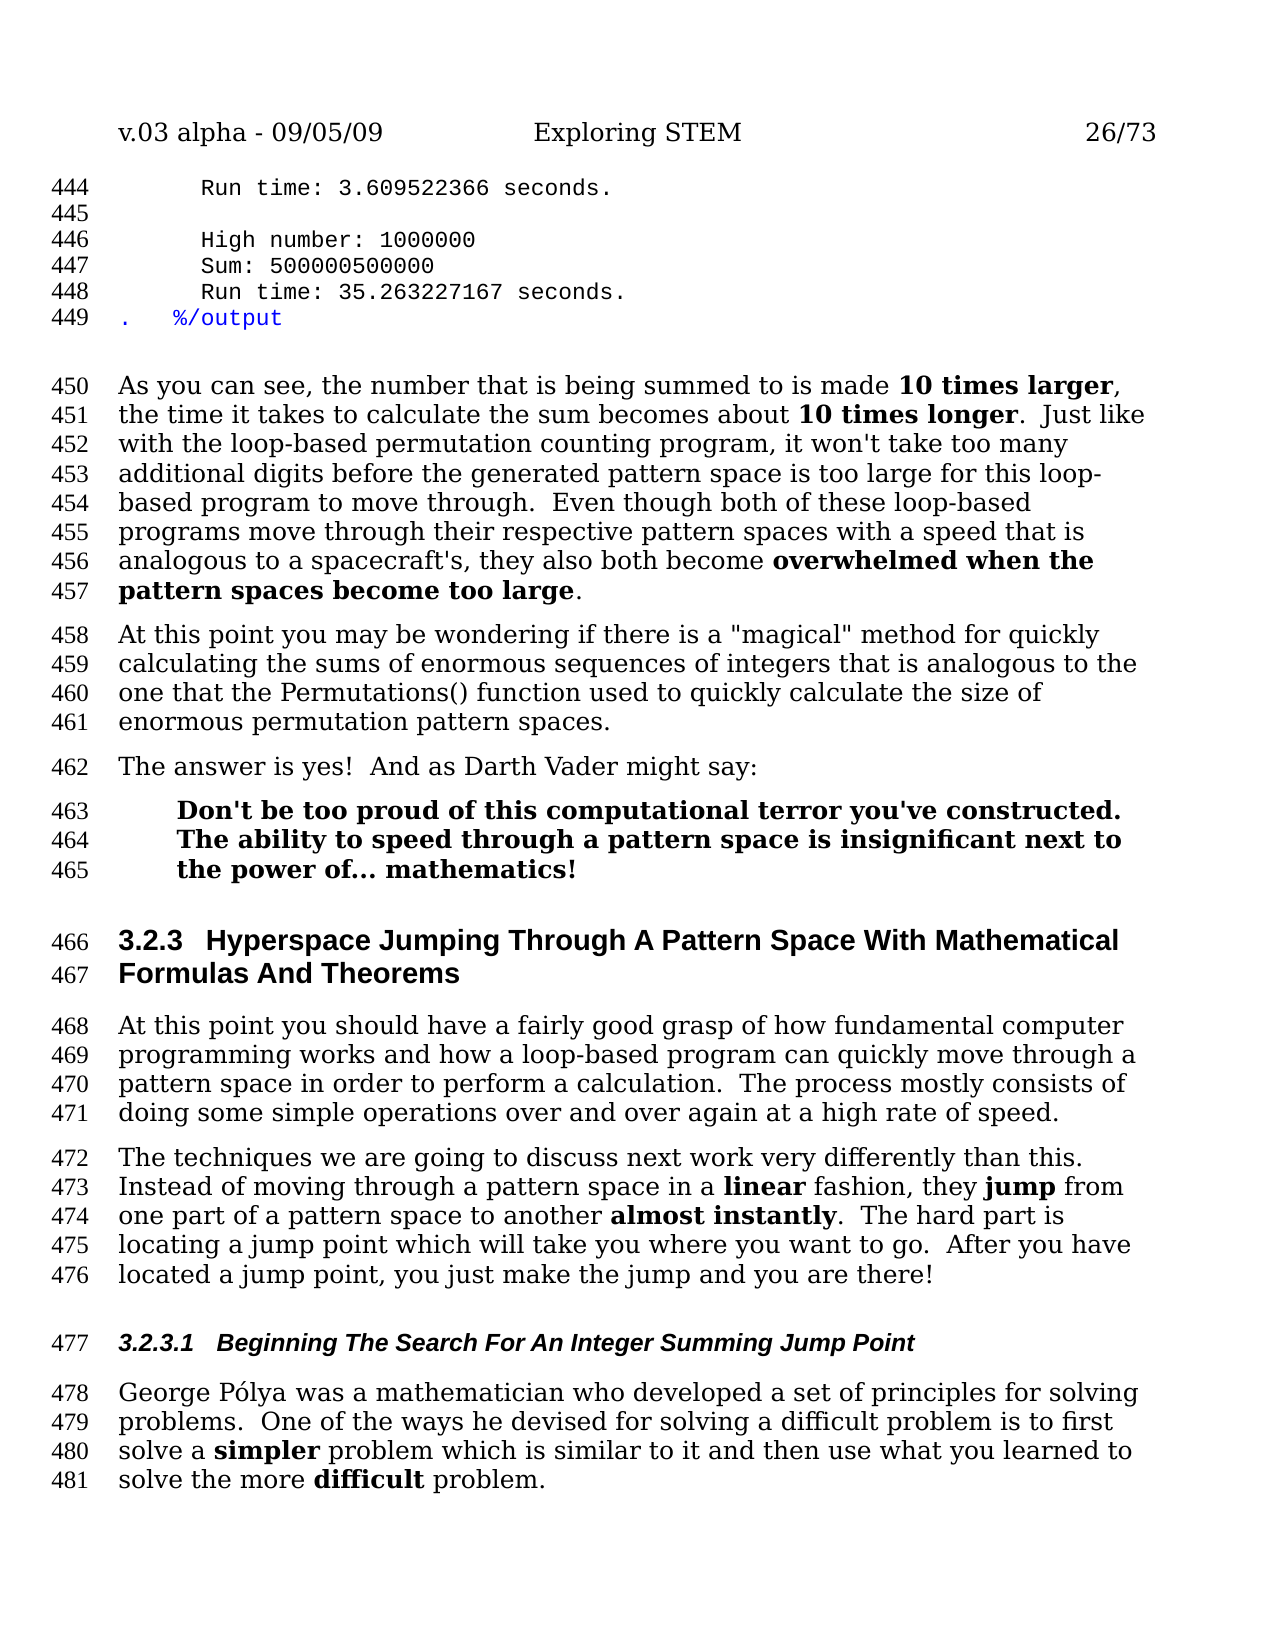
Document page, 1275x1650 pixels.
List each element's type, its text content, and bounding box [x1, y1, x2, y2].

text . %/output [118, 306, 1157, 332]
text George Pólya was a mathematician who developed a set of principles for solving problems. One of the ways he devised for solving a difficult problem is to first solve a simpler problem which is similar to it and then use what you learned to solve the more difficult problem. [118, 1377, 1157, 1495]
text High number: 1000000 [118, 229, 1157, 254]
text At this point you may be wondering if there is a "magical" method for quickly calculating the sums of enormous sequences of integers that is analogous to the one that the Permutations() function used to quickly calculate the size of enormous permutation pattern spaces. [118, 620, 1157, 737]
text Run time: 3.609522366 seconds. [118, 177, 1157, 203]
text The techniques we are going to discuss next work very differently than this. Instead of moving through a pattern space in a linear fashion, they jump from one part of a pattern space to another almost instantly. The hard part is locating a jump point which will take you where you want to go. After you have located a jump point, you just make the jump and you are there! [118, 1143, 1157, 1289]
text Sum: 500000500000 [118, 254, 1157, 281]
text As you can see, the number that is being summed to is made 10 times larger, the time it takes to calculate the sum becomes about 10 times longer. Just like with the loop-based permutation counting program, it won't take too many additional digits before the generated pattern space is too large for this loop-based program to move through. Even though both of these loop-based programs move through their respective pattern spaces with a speed that is analogous to a spacecraft's, they also both become overwhelmed when the pattern spaces become too large. [118, 371, 1157, 605]
text At this point you should have a fairly good grasp of how fundamental computer programming works and how a loop-based program can quickly move through a pattern space in order to perform a calculation. The process mostly consists of doing some simple operations over and over again at a high rate of speed. [118, 1011, 1157, 1128]
text Don't be too proud of this computational terror you've constructed. The ability to speed through a pattern space is insignificant next to the power of... mathematics! [176, 796, 1157, 884]
text The answer is yes! And as Darth Vader might say: [118, 752, 1157, 781]
subtitle Beginning The Search For An Integer Summing Jump Point [118, 1328, 1157, 1357]
text Run time: 35.263227167 seconds. [118, 281, 1157, 306]
subtitle Hyperspace Jumping Through A Pattern Space With Mathematical Formulas And Theorems [118, 923, 1157, 990]
